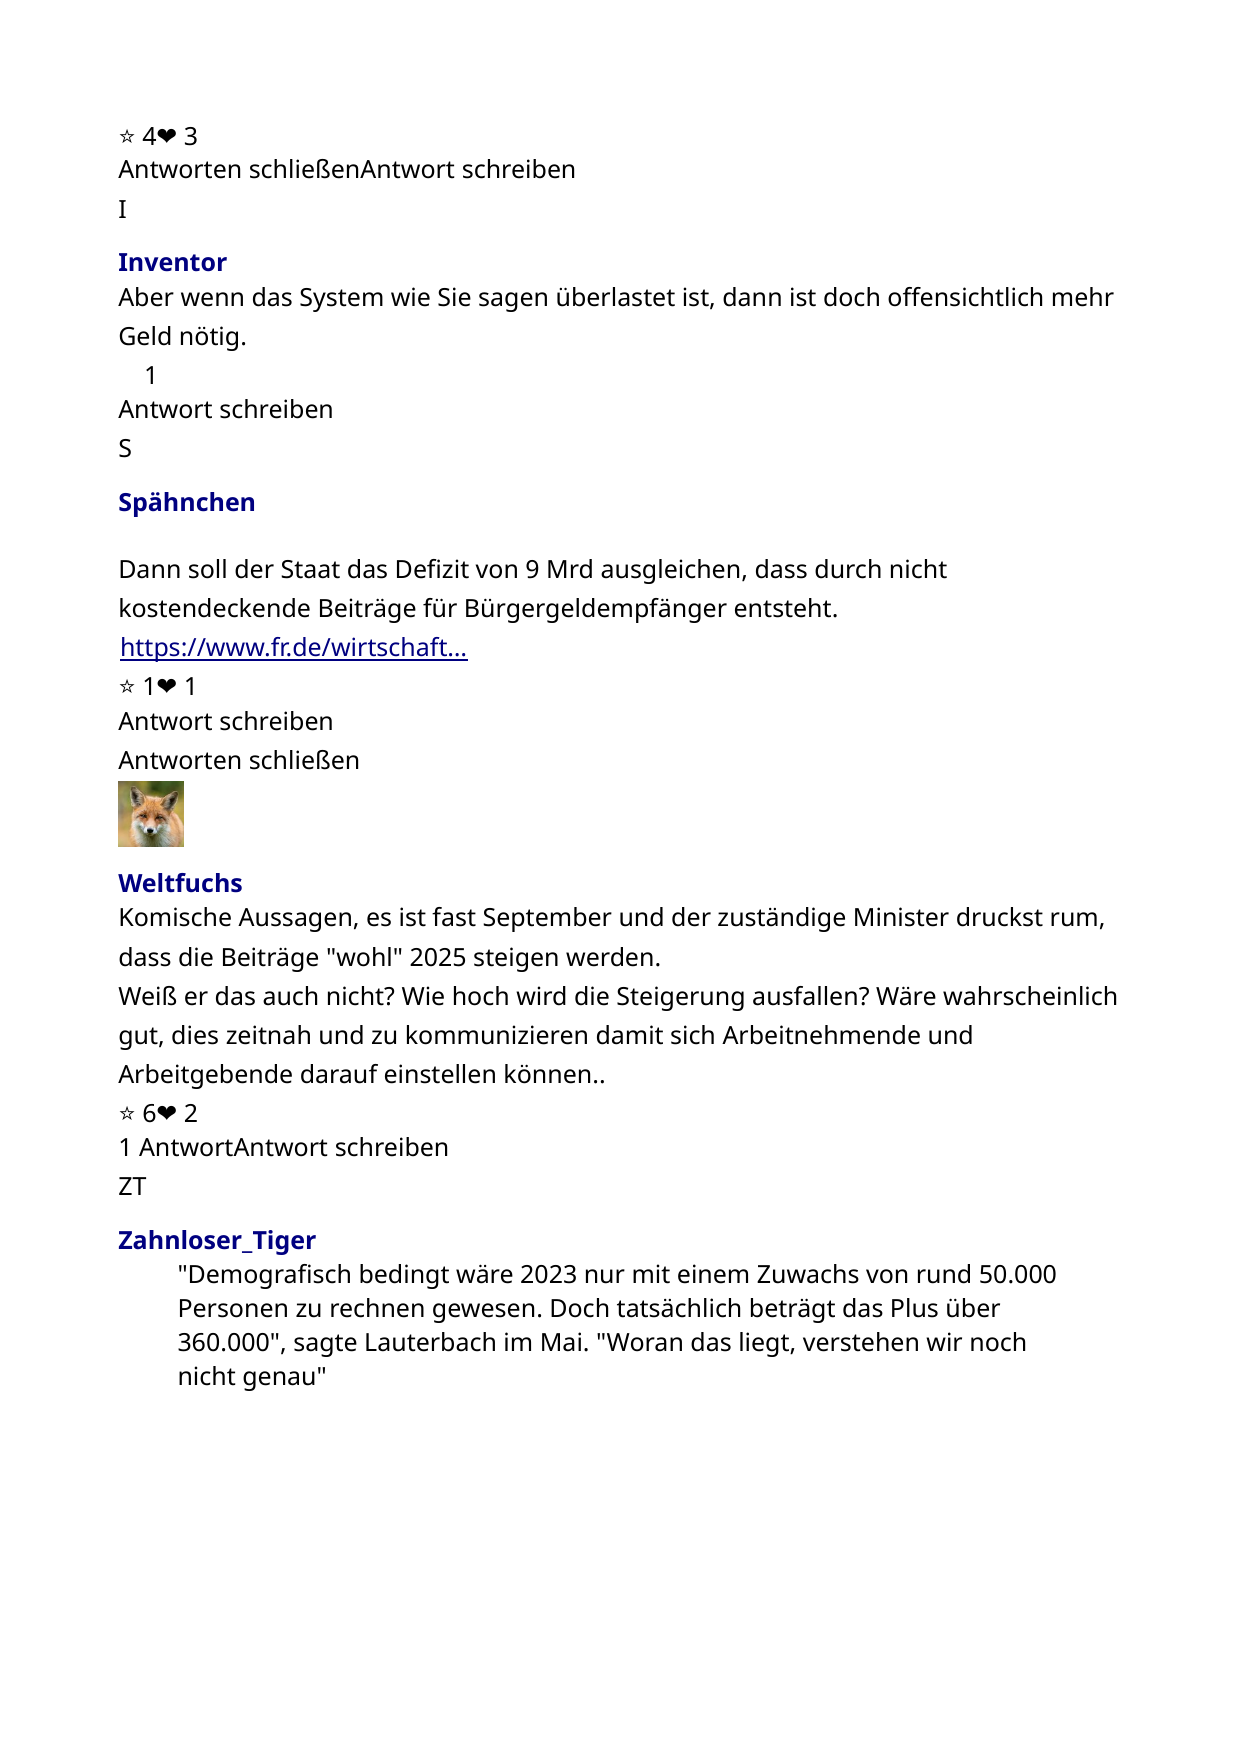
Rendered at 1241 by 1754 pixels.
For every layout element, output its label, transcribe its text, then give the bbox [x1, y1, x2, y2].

text https://www.fr.de/wirtschaft… [118, 630, 1122, 664]
text Antwort schreiben [118, 392, 1122, 426]
text 1 AntwortAntwort schreiben [118, 1130, 1122, 1164]
text Antworten schließenAntwort schreiben [118, 152, 1122, 186]
text ZT [118, 1169, 1122, 1203]
text I [118, 191, 1122, 225]
text S [118, 431, 1122, 465]
text Weiß er das auch nicht? Wie hoch wird die Steigerung ausfallen? Wäre wahrscheinlich gut, dies zeitnah und zu kommunizieren damit sich Arbeitnehmende und Arbeitgebende darauf einstellen können.. [118, 978, 1122, 1091]
subtitle Weltfuchs [118, 866, 1122, 900]
picture [118, 781, 184, 847]
text ⭐️ 6❤️ 2 [118, 1096, 1122, 1130]
text Antworten schließen [118, 742, 1122, 776]
text "Demografisch bedingt wäre 2023 nur mit einem Zuwachs von rund 50.000 Personen zu rechnen gewesen. Doch tatsächlich beträgt das Plus über 360.000", sagte Lauterbach im Mai. "Woran das liegt, verstehen wir noch nicht genau" [177, 1257, 1063, 1393]
text Dann soll der Staat das Defizit von 9 Mrd ausgleichen, dass durch nicht kostendeckende Beiträge für Bürgergeldempfänger entsteht. [118, 552, 1122, 625]
text Komische Aussagen, es ist fast September und der zuständige Minister druckst rum, dass die Beiträge "wohl" 2025 steigen werden. [118, 900, 1122, 973]
text 🤨 1 [118, 357, 1122, 392]
text Antwort schreiben [118, 703, 1122, 737]
text Aber wenn das System wie Sie sagen überlastet ist, dann ist doch offensichtlich mehr Geld nötig. [118, 279, 1122, 352]
text ⭐️ 1❤️ 1 [118, 669, 1122, 703]
subtitle Spähnchen [118, 484, 1122, 518]
subtitle Zahnloser_Tiger [118, 1223, 1122, 1257]
subtitle Inventor [118, 245, 1122, 279]
text ⭐️ 4❤️ 3 [118, 118, 1122, 152]
